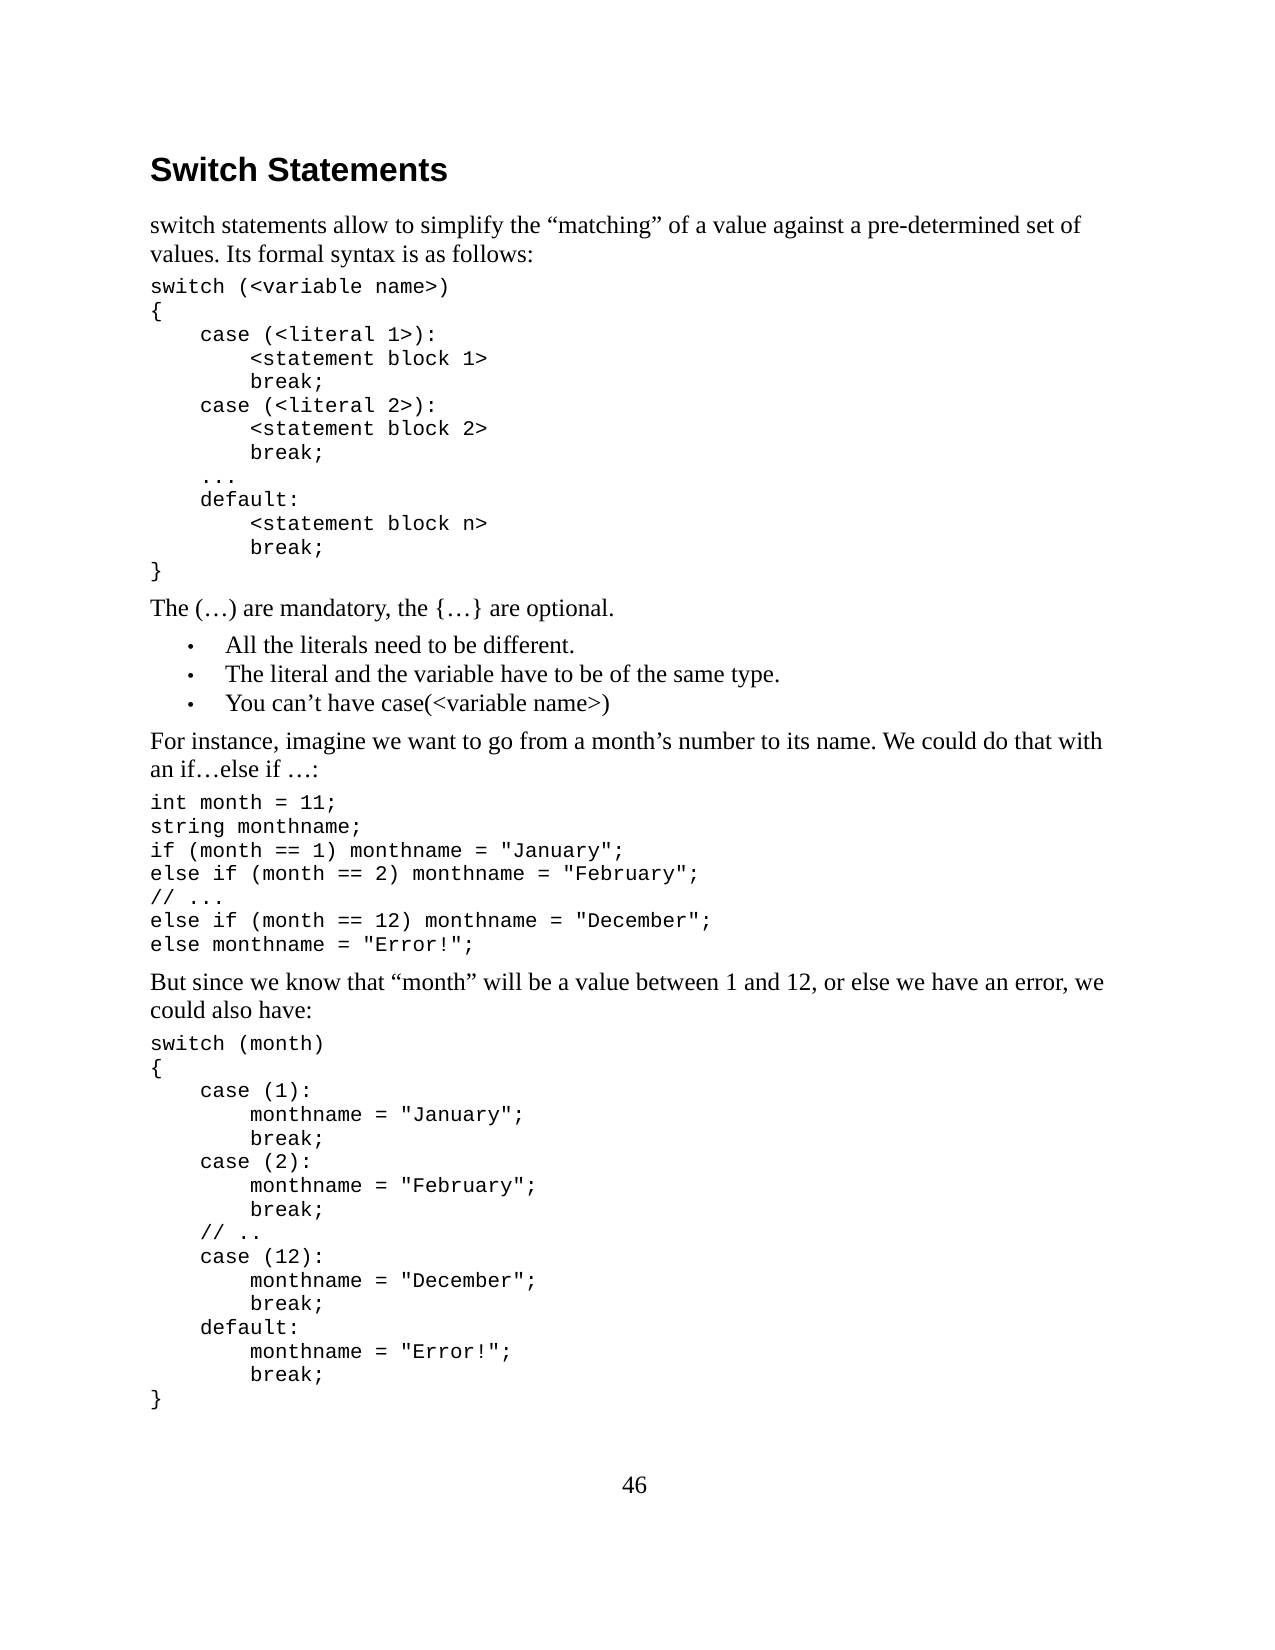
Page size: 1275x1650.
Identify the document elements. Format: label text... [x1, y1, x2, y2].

text default: [150, 489, 1125, 513]
text <statement block 2> [150, 418, 1125, 442]
text monthname = "February"; [150, 1175, 1125, 1199]
text The (…) are mandatory, the {…} are optional. [150, 593, 1125, 622]
text break; [150, 537, 1125, 560]
text switch (<variable name>) [150, 277, 1125, 300]
subtitle Switch Statements [150, 150, 1125, 189]
text monthname = "Error!"; [150, 1341, 1125, 1364]
text break; [150, 1364, 1125, 1388]
text switch (month) [150, 1033, 1125, 1057]
text break; [150, 1293, 1125, 1317]
text break; [150, 371, 1125, 395]
text { [150, 1057, 1125, 1081]
text <statement block 1> [150, 347, 1125, 371]
text case (<literal 1>): [150, 324, 1125, 347]
text else if (month == 2) monthname = "February"; [150, 863, 1125, 887]
list You can’t have case(<variable name>) [187, 688, 1125, 717]
text break; [150, 442, 1125, 466]
text } [150, 560, 1125, 584]
text case (12): [150, 1246, 1125, 1270]
text break; [150, 1199, 1125, 1222]
list All the literals need to be different. [187, 631, 1125, 659]
text // ... [150, 887, 1125, 911]
text case (<literal 2>): [150, 395, 1125, 418]
text break; [150, 1128, 1125, 1151]
text default: [150, 1317, 1125, 1341]
text ... [150, 466, 1125, 489]
text string monthname; [150, 816, 1125, 839]
text case (2): [150, 1151, 1125, 1175]
list The literal and the variable have to be of the same type. [187, 659, 1125, 688]
text switch statements allow to simplify the “matching” of a value against a pre-determined set of values. Its formal syntax is as follows: [150, 210, 1125, 268]
text // .. [150, 1222, 1125, 1246]
text monthname = "January"; [150, 1104, 1125, 1128]
text But since we know that “month” will be a value between 1 and 12, or else we have an error, we could also have: [150, 967, 1125, 1024]
text if (month == 1) monthname = "January"; [150, 839, 1125, 863]
text else monthname = "Error!"; [150, 934, 1125, 958]
text } [150, 1388, 1125, 1412]
text monthname = "December"; [150, 1270, 1125, 1293]
text int month = 11; [150, 792, 1125, 816]
text else if (month == 12) monthname = "December"; [150, 911, 1125, 934]
text <statement block n> [150, 513, 1125, 537]
text { [150, 300, 1125, 324]
text case (1): [150, 1081, 1125, 1104]
text For instance, imagine we want to go from a month’s number to its name. We could do that with an if…else if …: [150, 726, 1125, 783]
